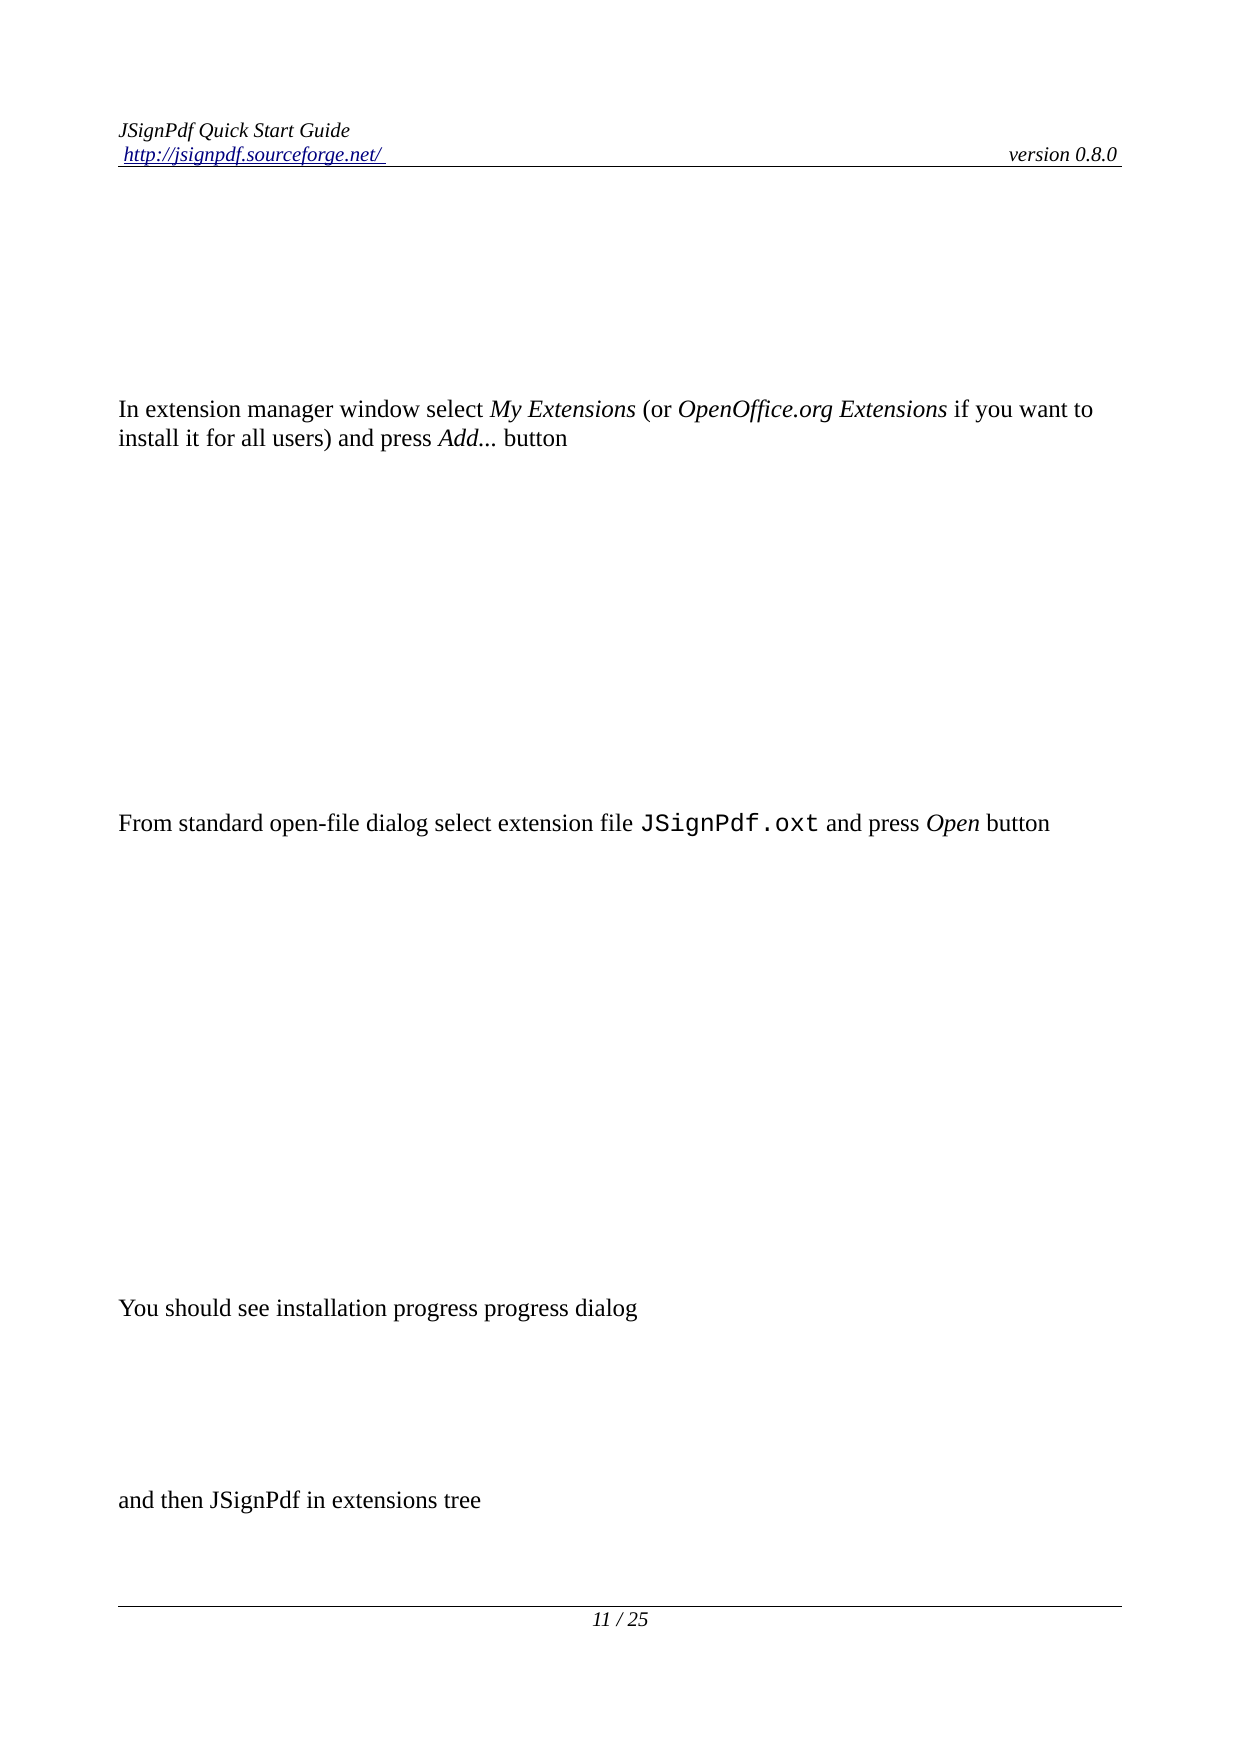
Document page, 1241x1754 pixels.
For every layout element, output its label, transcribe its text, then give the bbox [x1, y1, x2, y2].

text and then JSignPdf in extensions tree [118, 1335, 1122, 1513]
text From standard open-file dialog select extension file JSignPdf.oxt and press Open button [118, 464, 1122, 839]
text You should see installation progress progress dialog [118, 851, 1122, 1322]
text In extension manager window select My Extensions (or OpenOffice.org Extensions if you want to install it for all users) and press Add... button [118, 197, 1122, 451]
